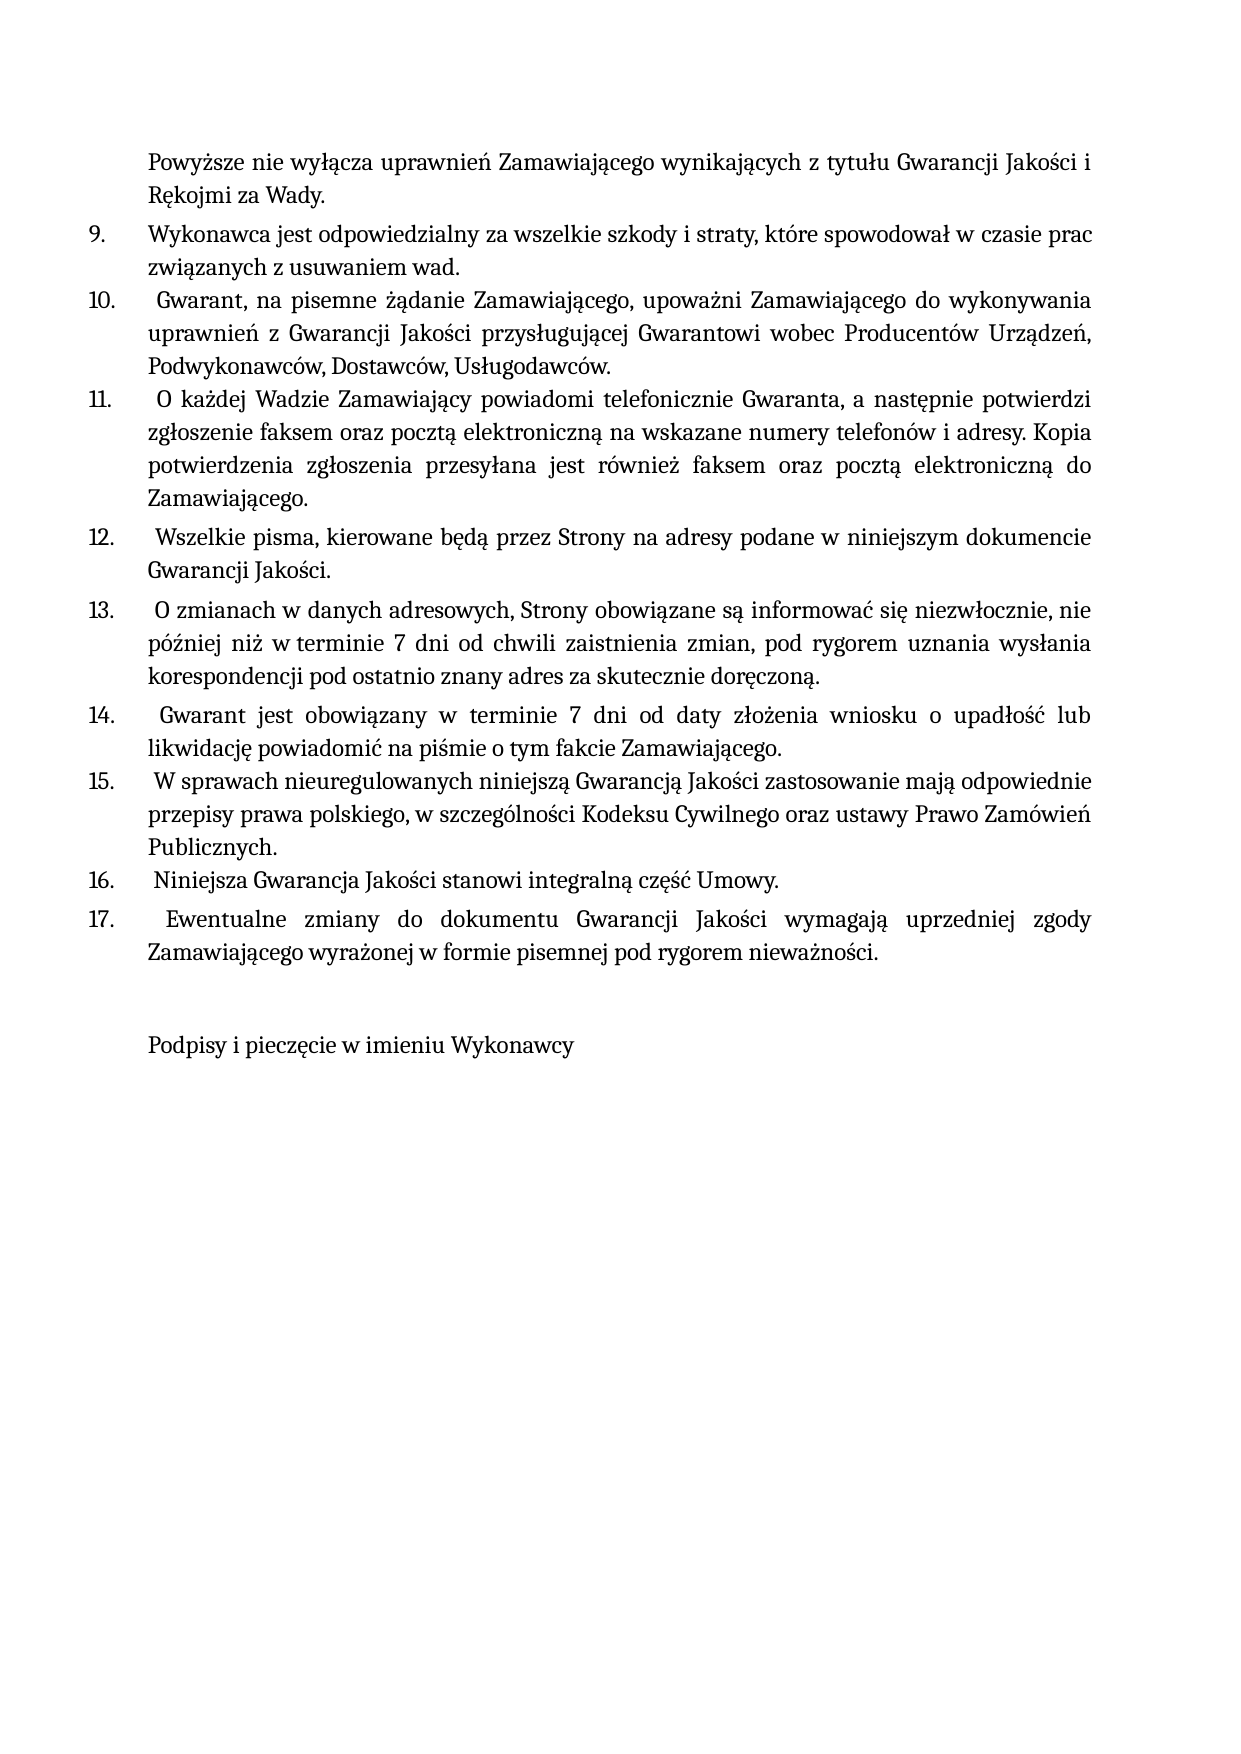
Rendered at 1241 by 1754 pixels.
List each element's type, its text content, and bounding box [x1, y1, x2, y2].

text 14. Gwarant jest obowiązany w terminie 7 dni od daty złożenia wniosku o upadłość lub likwidację powiadomić na piśmie o tym fakcie Zamawiającego. [88, 701, 1093, 763]
text 15. W sprawach nieuregulowanych niniejszą Gwarancją Jakości zastosowanie mają odpowiednie przepisy prawa polskiego, w szczególności Kodeksu Cywilnego oraz ustawy Prawo Zamówień Publicznych. [88, 767, 1093, 862]
text 17. Ewentualne zmiany do dokumentu Gwarancji Jakości wymagają uprzedniej zgody Zamawiającego wyrażonej w formie pisemnej pod rygorem nieważności. [88, 905, 1093, 967]
text 16. Niniejsza Gwarancja Jakości stanowi integralną część Umowy. [88, 866, 1093, 895]
text Podpisy i pieczęcie w imieniu Wykonawcy [148, 1031, 1093, 1060]
text 9. Wykonawca jest odpowiedzialny za wszelkie szkody i straty, które spowodował w czasie prac związanych z usuwaniem wad. [88, 220, 1093, 282]
text 11. O każdej Wadzie Zamawiający powiadomi telefonicznie Gwaranta, a następnie potwierdzi zgłoszenie faksem oraz pocztą elektroniczną na wskazane numery telefonów i adresy. Kopia potwierdzenia zgłoszenia przesyłana jest również faksem oraz pocztą elektroniczną do Zamawiającego. [88, 385, 1093, 513]
text Powyższe nie wyłącza uprawnień Zamawiającego wynikających z tytułu Gwarancji Jakości i Rękojmi za Wady. [88, 148, 1093, 209]
text 10. Gwarant, na pisemne żądanie Zamawiającego, upoważni Zamawiającego do wykonywania uprawnień z Gwarancji Jakości przysługującej Gwarantowi wobec Producentów Urządzeń, Podwykonawców, Dostawców, Usługodawców. [88, 286, 1093, 381]
text 13. O zmianach w danych adresowych, Strony obowiązane są informować się niezwłocznie, nie później niż w terminie 7 dni od chwili zaistnienia zmian, pod rygorem uznania wysłania korespondencji pod ostatnio znany adres za skutecznie doręczoną. [88, 596, 1093, 690]
text 12. Wszelkie pisma, kierowane będą przez Strony na adresy podane w niniejszym dokumencie Gwarancji Jakości. [88, 523, 1093, 585]
